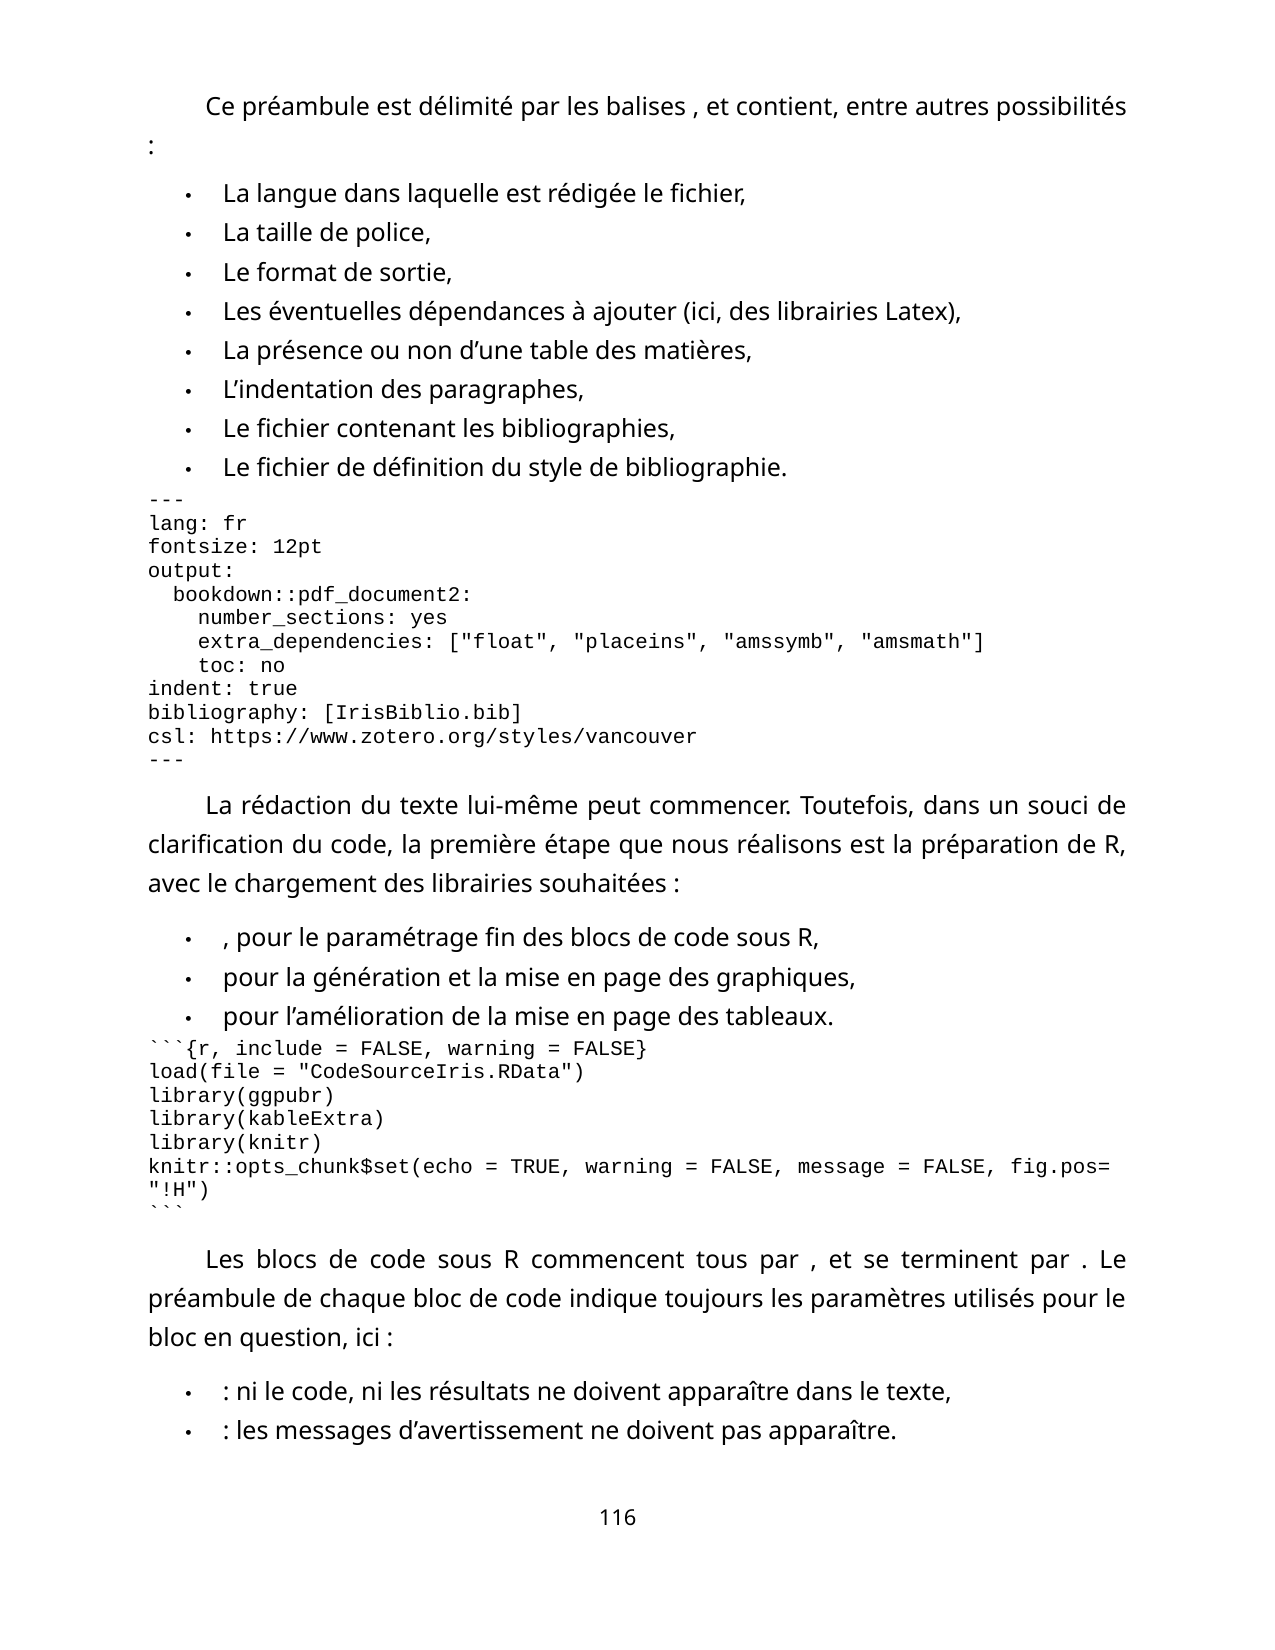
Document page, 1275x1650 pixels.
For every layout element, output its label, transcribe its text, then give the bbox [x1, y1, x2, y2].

text fontsize: 12pt [148, 536, 1127, 560]
text load(file = "CodeSourceIris.RData") [148, 1061, 1127, 1085]
list , pour le paramétrage fin des blocs de code sous R, [185, 920, 1127, 954]
list La présence ou non d’une table des matières, [185, 332, 1127, 367]
text La rédaction du texte lui-même peut commencer. Toutefois, dans un souci de clarification du code, la première étape que nous réalisons est la préparation de R, avec le chargement des librairies souhaitées : [148, 788, 1127, 900]
list : ni le code, ni les résultats ne doivent apparaître dans le texte, [185, 1374, 1127, 1408]
list L’indentation des paragraphes, [185, 372, 1127, 406]
text library(ggpubr) [148, 1085, 1127, 1108]
list Le fichier contenant les bibliographies, [185, 411, 1127, 445]
text --- [148, 749, 1127, 773]
list La langue dans laquelle est rédigée le fichier, [185, 176, 1127, 210]
list pour l’amélioration de la mise en page des tableaux. [185, 998, 1127, 1032]
text extra_dependencies: ["float", "placeins", "amssymb", "amsmath"] [148, 631, 1127, 655]
text ```{r, include = FALSE, warning = FALSE} [148, 1037, 1127, 1061]
text indent: true [148, 678, 1127, 702]
text knitr::opts_chunk$set(echo = TRUE, warning = FALSE, message = FALSE, fig.pos= "!H") [148, 1156, 1127, 1203]
list Le fichier de définition du style de bibliographie. [185, 450, 1127, 484]
text output: [148, 560, 1127, 584]
text lang: fr [148, 513, 1127, 536]
list : les messages d’avertissement ne doivent pas apparaître. [185, 1413, 1127, 1447]
list Le format de sortie, [185, 254, 1127, 288]
text number_sections: yes [148, 607, 1127, 631]
text Ce préambule est délimité par les balises , et contient, entre autres possibilités : [148, 88, 1127, 162]
list Les éventuelles dépendances à ajouter (ici, des librairies Latex), [185, 293, 1127, 327]
text ``` [148, 1203, 1127, 1227]
list La taille de police, [185, 215, 1127, 249]
text library(knitr) [148, 1132, 1127, 1156]
text Les blocs de code sous R commencent tous par , et se terminent par . Le préambule de chaque bloc de code indique toujours les paramètres utilisés pour le bloc en question, ici : [148, 1241, 1127, 1354]
list pour la génération et la mise en page des graphiques, [185, 959, 1127, 993]
text bookdown::pdf_document2: [148, 584, 1127, 607]
text csl: https://www.zotero.org/styles/vancouver [148, 726, 1127, 749]
text library(kableExtra) [148, 1108, 1127, 1132]
text toc: no [148, 655, 1127, 678]
text bibliography: [IrisBiblio.bib] [148, 702, 1127, 726]
text --- [148, 489, 1127, 513]
